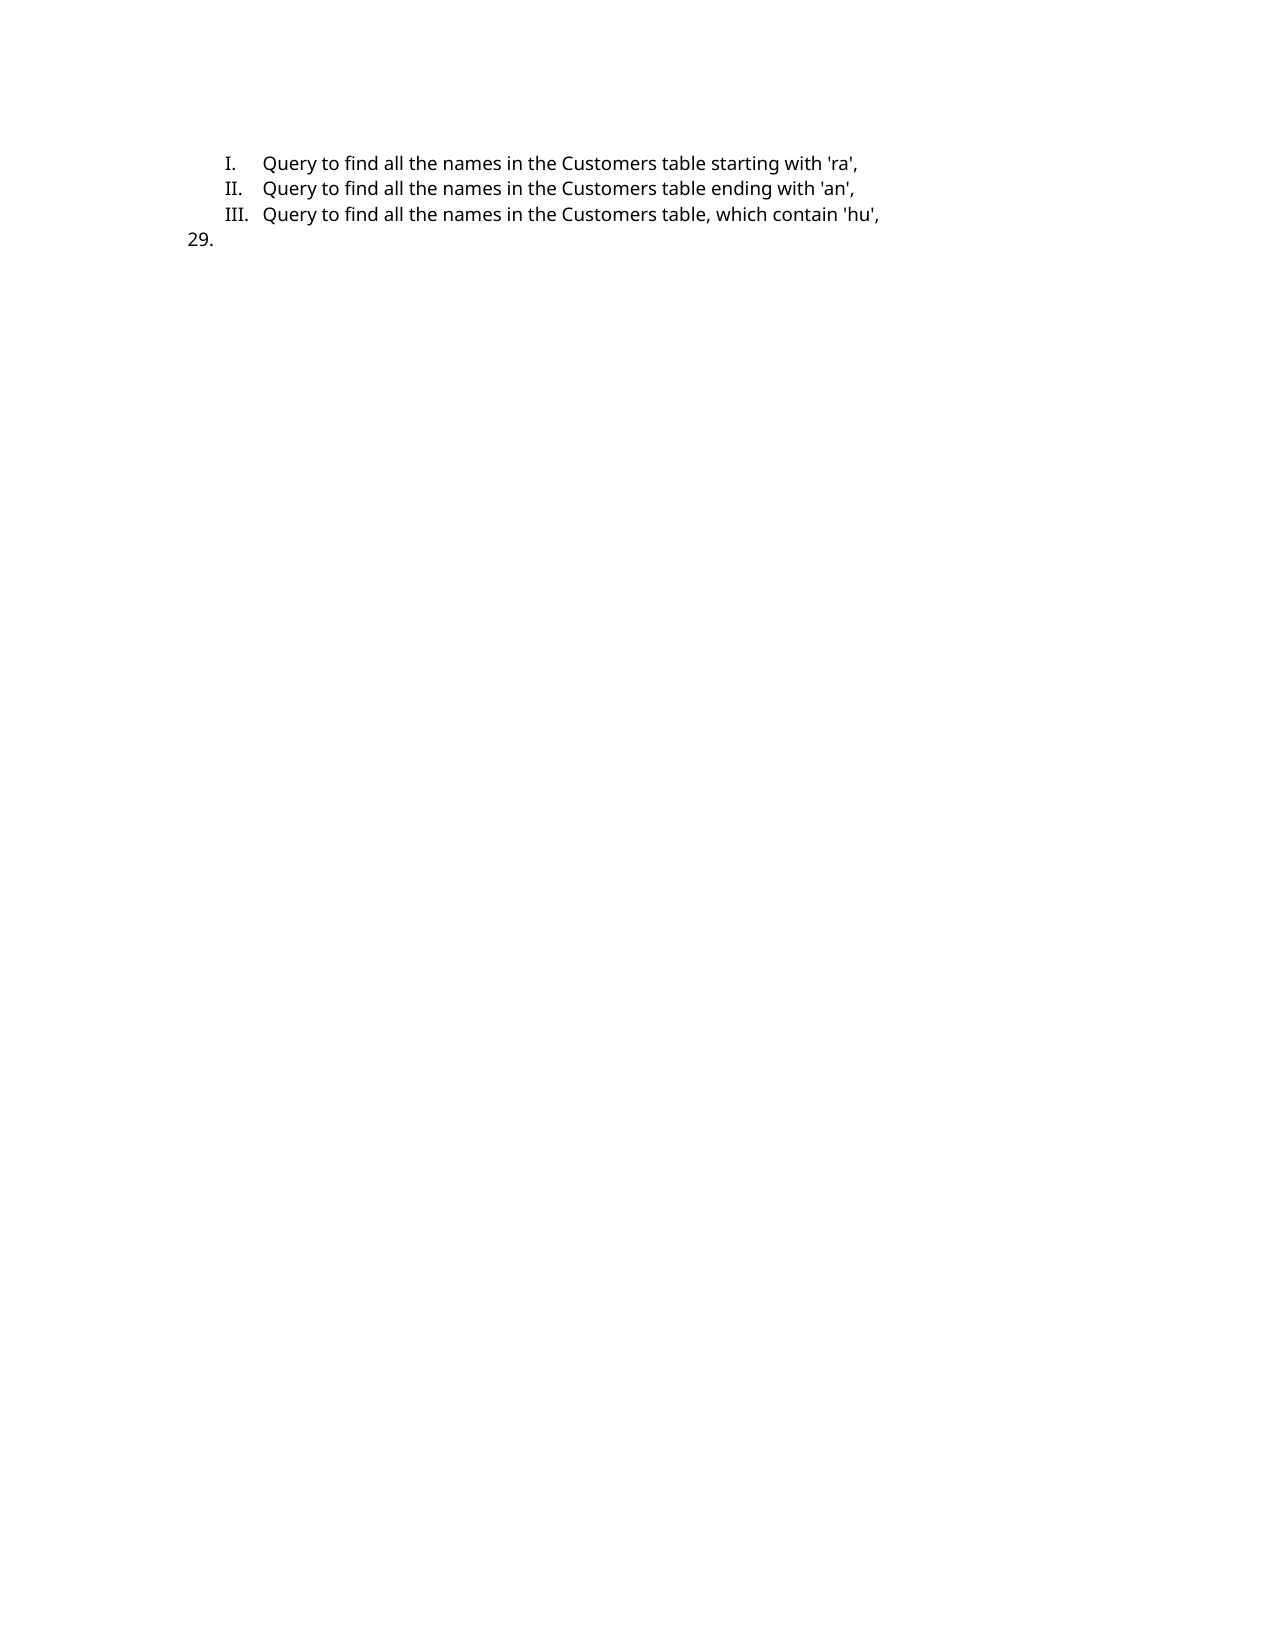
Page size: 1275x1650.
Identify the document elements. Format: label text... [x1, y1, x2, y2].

list Query to find all the names in the Customers table, which contain 'hu', [225, 201, 1125, 227]
list Query to find all the names in the Customers table starting with 'ra', [225, 150, 1125, 176]
list Query to find all the names in the Customers table ending with 'an', [225, 176, 1125, 201]
